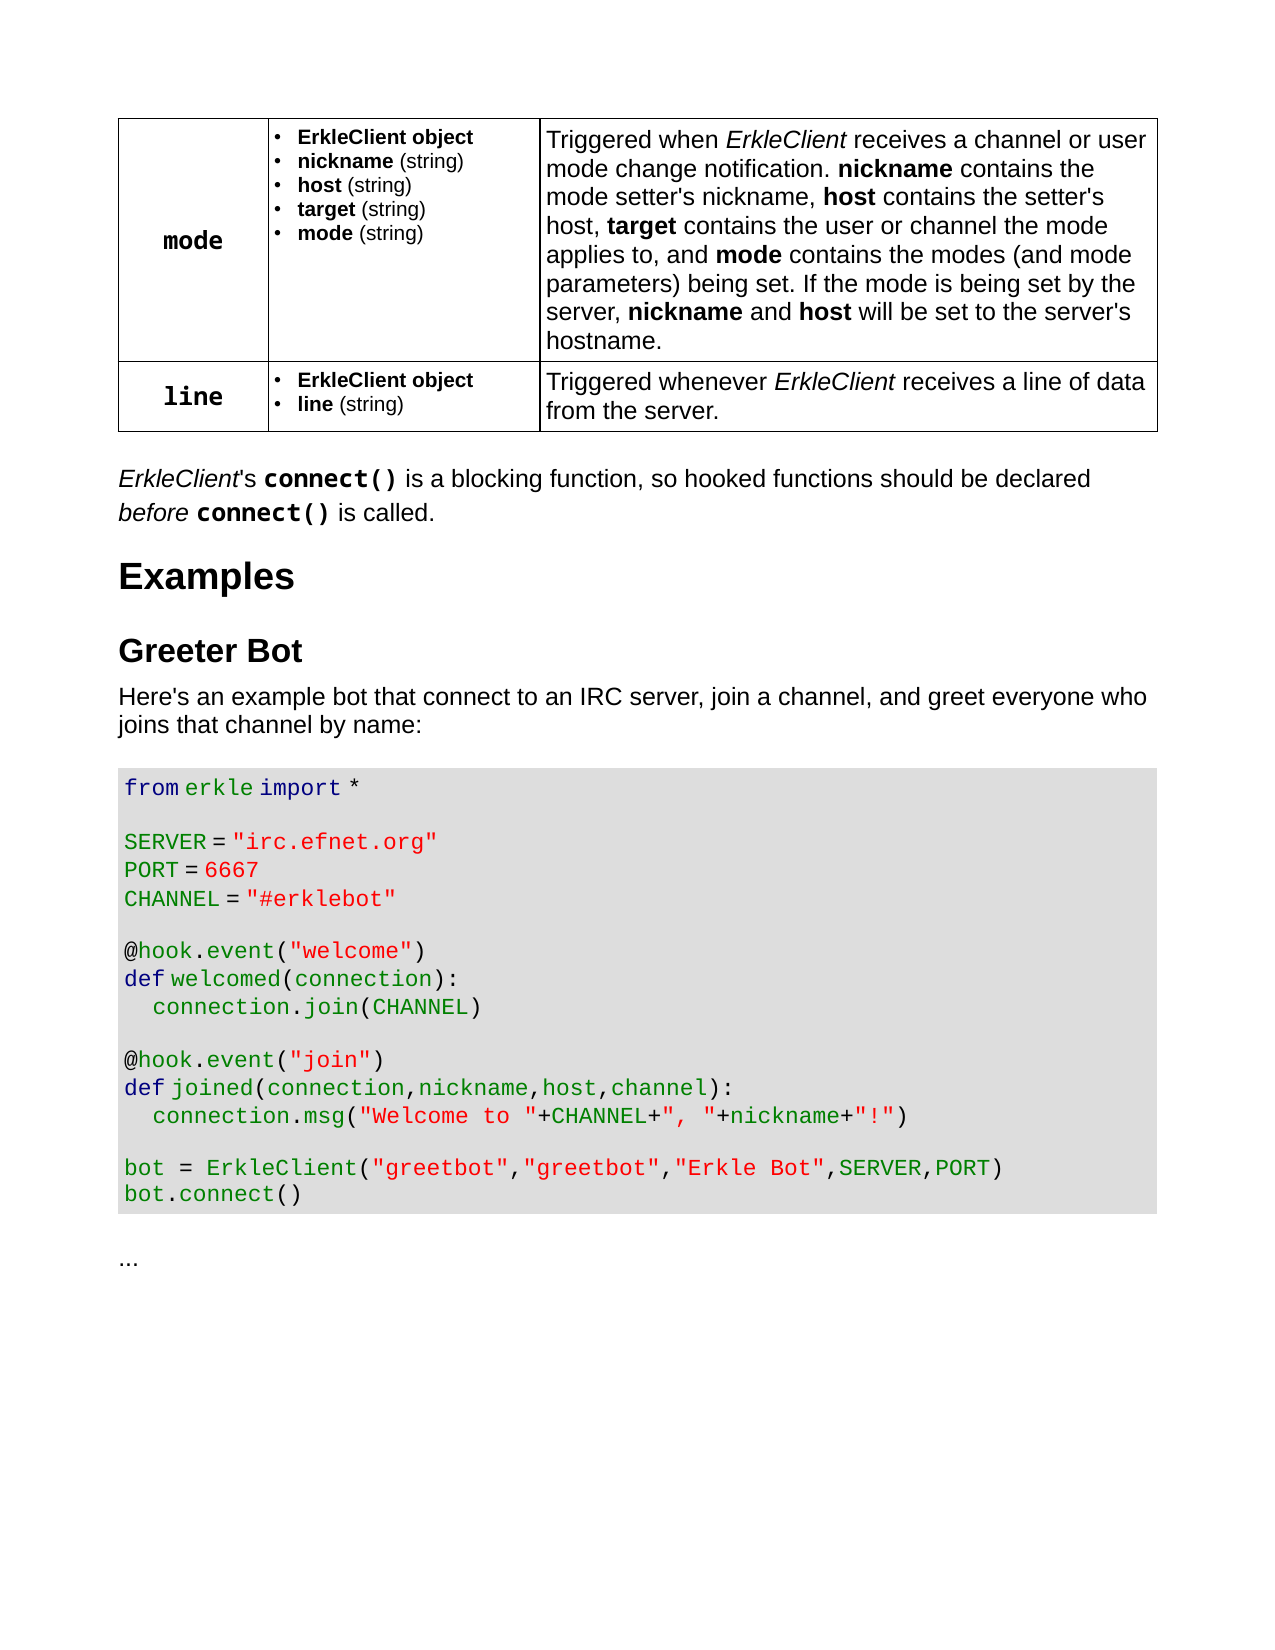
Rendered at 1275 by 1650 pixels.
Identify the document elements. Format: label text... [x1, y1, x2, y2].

table_header from erkle import * SERVER = "irc.efnet.org" PORT = 6667 CHANNEL = "#erklebot" @hook.event("welcome") def welcomed(connection): connection.join(CHANNEL) @hook.event("join") def joined(connection,nickname,host,channel): connection.msg("Welcome to "+CHANNEL+", "+nickname+"!") bot = ErkleClient("greetbot","greetbot","Erkle Bot",SERVER,PORT) bot.connect() [118, 768, 1157, 1214]
table_cell Triggered whenever ErkleClient receives a line of data from the server. [541, 362, 1157, 431]
subtitle Examples [118, 553, 1157, 597]
table_cell line [119, 362, 268, 431]
subtitle Greeter Bot [118, 631, 1157, 669]
table_cell mode [119, 119, 268, 361]
text ErkleClient's connect() is a blocking function, so hooked functions should be declared before connect() is called. [118, 460, 1157, 528]
text Here's an example bot that connect to an IRC server, join a channel, and greet everyone who joins that channel by name: [118, 682, 1157, 739]
text ... [118, 1243, 1157, 1272]
table_cell ErkleClient object line (string) [269, 362, 539, 431]
table_cell ErkleClient object nickname (string) host (string) target (string) mode (string) [269, 119, 539, 361]
table_cell Triggered when ErkleClient receives a channel or user mode change notification. nickname contains the mode setter's nickname, host contains the setter's host, target contains the user or channel the mode applies to, and mode contains the modes (and mode parameters) being set. If the mode is being set by the server, nickname and host will be set to the server's hostname. [541, 119, 1157, 361]
